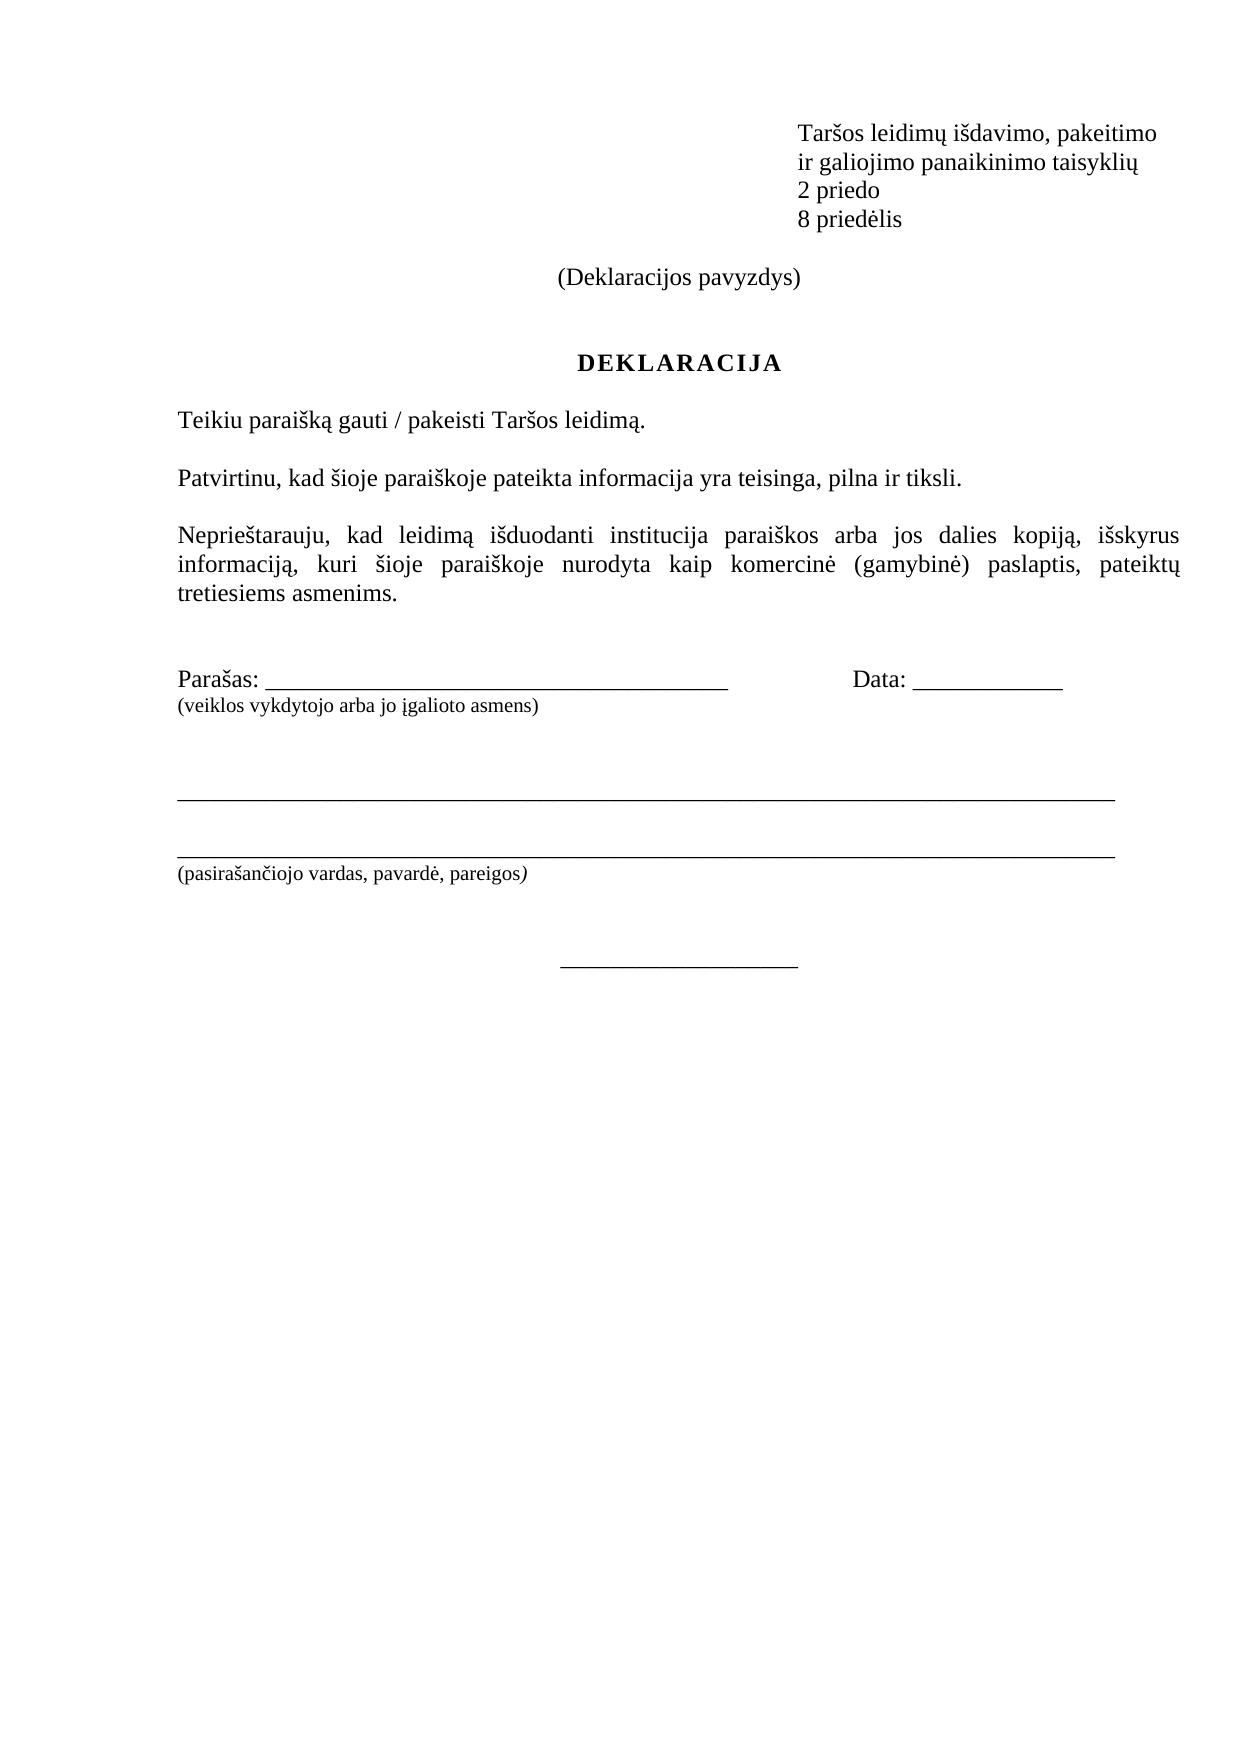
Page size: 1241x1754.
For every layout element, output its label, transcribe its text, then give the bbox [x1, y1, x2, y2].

text Parašas: _____________________________________ Data: ____________ [177, 664, 1181, 693]
text deklaracija [177, 348, 1181, 377]
text Patvirtinu, kad šioje paraiškoje pateikta informacija yra teisinga, pilna ir tiksli. [177, 463, 1181, 492]
text (pasirašančiojo vardas, pavardė, pareigos) [177, 861, 1181, 885]
text Taršos leidimų išdavimo, pakeitimo [177, 118, 1181, 147]
text 8 priedėlis [177, 204, 1181, 233]
text ___________________________________________________________________________ ___________________________________________________________________________ [177, 775, 1181, 861]
text Teikiu paraišką gauti / pakeisti Taršos leidimą. [177, 406, 1181, 434]
text Neprieštarauju, kad leidimą išduodanti institucija paraiškos arba jos dalies kopiją, išskyrus informaciją, kuri šioje paraiškoje nurodyta kaip komercinė (gamybinė) paslaptis, pateiktų tretiesiems asmenims. [177, 521, 1181, 607]
text (Deklaracijos pavyzdys) [177, 262, 1181, 291]
text 2 priedo [177, 176, 1181, 204]
text ir galiojimo panaikinimo taisyklių [177, 147, 1181, 176]
text ___________________ [177, 942, 1181, 971]
text (veiklos vykdytojo arba jo įgalioto asmens) [177, 693, 1181, 717]
